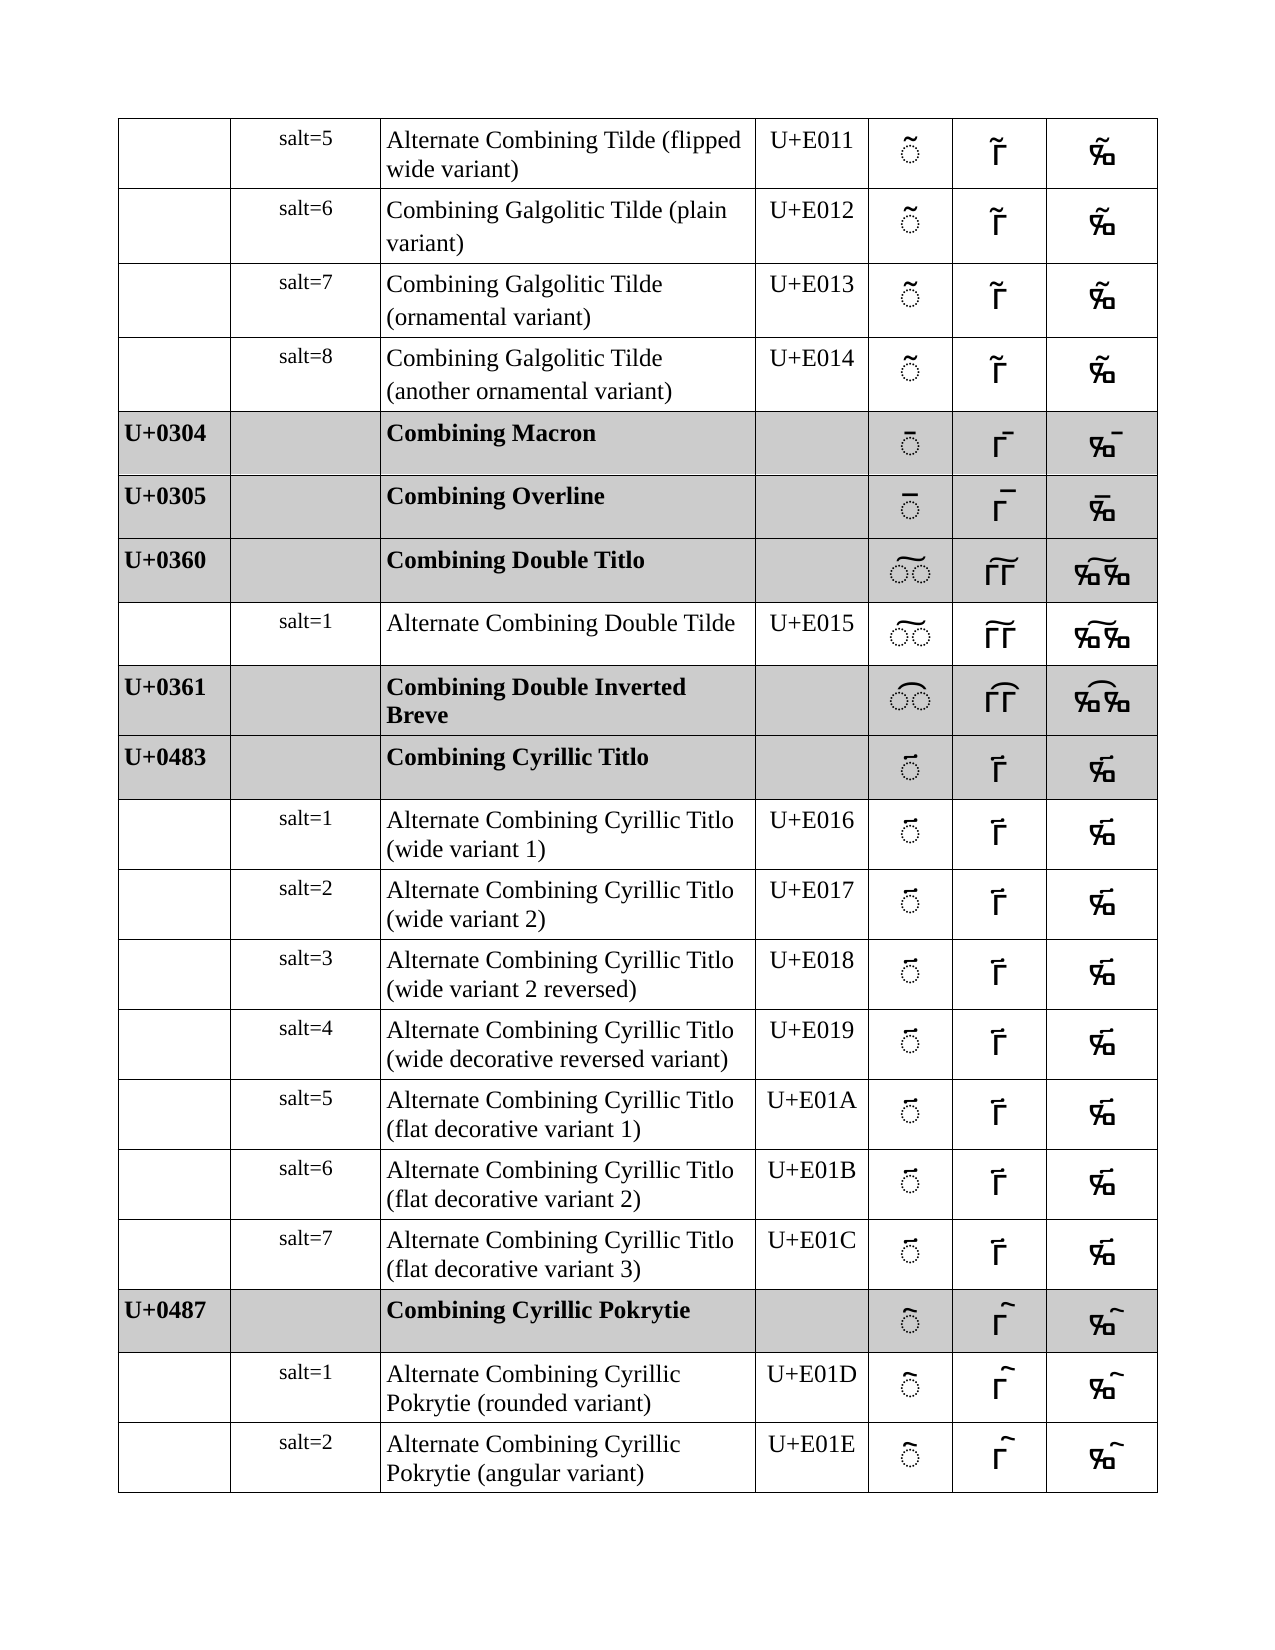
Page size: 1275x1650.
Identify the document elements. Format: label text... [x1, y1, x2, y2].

table_cell г͠г [953, 539, 1046, 602]
table_cell salt=1 [231, 800, 380, 869]
table_cell ◌̃ [869, 338, 952, 411]
table_cell ⰳ͠ⰳ [1047, 539, 1157, 602]
table_cell ◌҇ [869, 1353, 952, 1422]
table_cell Combining Overline [381, 476, 755, 538]
table_cell г҇ [953, 1290, 1046, 1352]
table_cell Combining Cyrillic Titlo [381, 736, 755, 799]
table_cell [119, 940, 230, 1009]
table_cell U+E015 [756, 603, 868, 665]
table_cell ⰳ҃ [1047, 1150, 1157, 1219]
table_cell г̃ [953, 189, 1046, 262]
table_cell ⰳ҃ [1047, 940, 1157, 1009]
table_cell U+E012 [756, 189, 868, 262]
table_cell ⰳ͠ⰳ [1047, 603, 1157, 665]
table_cell ⰳ҃ [1047, 1080, 1157, 1149]
table_cell Alternate Combining Cyrillic Titlo (flat decorative variant 1) [381, 1080, 755, 1149]
table_cell U+0487 [119, 1290, 230, 1352]
table_cell ◌͠◌ [869, 603, 952, 665]
table_cell [119, 1080, 230, 1149]
table_cell U+E01E [756, 1423, 868, 1492]
table_cell ⰳ҃ [1047, 870, 1157, 939]
table_cell г҃ [953, 736, 1046, 799]
table_cell ◌͡◌ [869, 666, 952, 735]
table_cell ⰳ҃ [1047, 1220, 1157, 1289]
table_cell U+E017 [756, 870, 868, 939]
table_cell Combining Macron [381, 412, 755, 474]
table_cell г̃ [953, 119, 1046, 188]
table_cell г҃ [953, 1080, 1046, 1149]
table_cell ⰳ҇ [1047, 1353, 1157, 1422]
table_cell Combining Galgolitic Tilde (plain variant) [381, 189, 755, 262]
table_cell ⰳ̅ [1047, 476, 1157, 538]
table_cell U+E018 [756, 940, 868, 1009]
table_cell ◌҃ [869, 870, 952, 939]
table_cell г҇ [953, 1423, 1046, 1492]
table_cell [756, 736, 868, 799]
table_cell [119, 1010, 230, 1079]
table_cell ◌҇ [869, 1423, 952, 1492]
table_cell [231, 476, 380, 538]
table_cell [119, 1423, 230, 1492]
table_cell Alternate Combining Cyrillic Titlo (flat decorative variant 2) [381, 1150, 755, 1219]
table_cell г̃ [953, 338, 1046, 411]
table_cell [756, 666, 868, 735]
table_cell г҃ [953, 1220, 1046, 1289]
table_cell U+0361 [119, 666, 230, 735]
table_cell Combining Double Inverted Breve [381, 666, 755, 735]
table_cell U+E01A [756, 1080, 868, 1149]
table_cell Alternate Combining Double Tilde [381, 603, 755, 665]
table_cell Alternate Combining Cyrillic Pokrytie (rounded variant) [381, 1353, 755, 1422]
table_cell Alternate Combining Cyrillic Titlo (wide variant 1) [381, 800, 755, 869]
table_cell salt=6 [231, 189, 380, 262]
table_cell ◌҇ [869, 1290, 952, 1352]
table_cell ◌̃ [869, 119, 952, 188]
table_cell Combining Cyrillic Pokrytie [381, 1290, 755, 1352]
table_cell U+E016 [756, 800, 868, 869]
table_cell ⰳ҇ [1047, 1290, 1157, 1352]
table_cell [756, 476, 868, 538]
table_cell [119, 1220, 230, 1289]
table_cell ◌͠◌ [869, 539, 952, 602]
table_cell U+E019 [756, 1010, 868, 1079]
table_cell Alternate Combining Cyrillic Titlo (wide variant 2) [381, 870, 755, 939]
table_cell г҃ [953, 870, 1046, 939]
table_cell ◌҃ [869, 1150, 952, 1219]
table_cell U+0483 [119, 736, 230, 799]
table_cell ⰳ̃ [1047, 264, 1157, 337]
table_cell [119, 264, 230, 337]
table_cell U+0304 [119, 412, 230, 474]
table_cell Alternate Combining Cyrillic Titlo (flat decorative variant 3) [381, 1220, 755, 1289]
table_cell [119, 338, 230, 411]
table_cell salt=3 [231, 940, 380, 1009]
table_cell ◌҃ [869, 1220, 952, 1289]
table_cell Combining Double Titlo [381, 539, 755, 602]
table_cell г҃ [953, 1010, 1046, 1079]
table_cell ◌̃ [869, 264, 952, 337]
table_cell salt=1 [231, 1353, 380, 1422]
table_cell salt=5 [231, 1080, 380, 1149]
table_cell salt=6 [231, 1150, 380, 1219]
table_cell U+E013 [756, 264, 868, 337]
table_cell [119, 800, 230, 869]
table_cell [231, 736, 380, 799]
table_cell [231, 539, 380, 602]
table_cell U+E01D [756, 1353, 868, 1422]
table_cell [756, 412, 868, 474]
table_cell Combining Galgolitic Tilde (another ornamental variant) [381, 338, 755, 411]
table_cell Alternate Combining Tilde (flipped wide variant) [381, 119, 755, 188]
table_cell [119, 870, 230, 939]
table_cell salt=2 [231, 870, 380, 939]
table_cell ◌̃ [869, 189, 952, 262]
table_cell salt=5 [231, 119, 380, 188]
table_cell [119, 189, 230, 262]
table_cell salt=7 [231, 264, 380, 337]
table_cell Combining Galgolitic Tilde (ornamental variant) [381, 264, 755, 337]
table_cell U+E014 [756, 338, 868, 411]
table_cell salt=8 [231, 338, 380, 411]
table_cell [756, 1290, 868, 1352]
table_cell U+E01C [756, 1220, 868, 1289]
table_cell [231, 666, 380, 735]
table_cell ◌҃ [869, 736, 952, 799]
table_cell ◌҃ [869, 1080, 952, 1149]
table_cell ◌҃ [869, 800, 952, 869]
table_cell Alternate Combining Cyrillic Pokrytie (angular variant) [381, 1423, 755, 1492]
table_cell г͡г [953, 666, 1046, 735]
table_cell ⰳ̃ [1047, 189, 1157, 262]
table_cell salt=1 [231, 603, 380, 665]
table_cell [231, 412, 380, 474]
table_cell U+0360 [119, 539, 230, 602]
table_cell г̅ [953, 476, 1046, 538]
table_cell [231, 1290, 380, 1352]
table_cell salt=4 [231, 1010, 380, 1079]
table_cell Alternate Combining Cyrillic Titlo (wide decorative reversed variant) [381, 1010, 755, 1079]
table_cell ⰳ̃ [1047, 119, 1157, 188]
table_cell ⰳ͡ⰳ [1047, 666, 1157, 735]
table_cell U+0305 [119, 476, 230, 538]
table_cell г҇ [953, 1353, 1046, 1422]
table_cell [119, 119, 230, 188]
table_cell г҃ [953, 940, 1046, 1009]
table_cell ⰳ҃ [1047, 1010, 1157, 1079]
table_cell г҃ [953, 1150, 1046, 1219]
table_cell ⰳ҇ [1047, 1423, 1157, 1492]
table_cell ⰳ҃ [1047, 736, 1157, 799]
table_cell ⰳ̄ [1047, 412, 1157, 474]
table_cell U+E011 [756, 119, 868, 188]
table_cell ⰳ̃ [1047, 338, 1157, 411]
table_cell ◌҃ [869, 940, 952, 1009]
table_cell U+E01B [756, 1150, 868, 1219]
table_cell Alternate Combining Cyrillic Titlo (wide variant 2 reversed) [381, 940, 755, 1009]
table_cell salt=7 [231, 1220, 380, 1289]
table_cell [756, 539, 868, 602]
table_cell ◌̅ [869, 476, 952, 538]
table_cell ◌̄ [869, 412, 952, 474]
table_cell [119, 603, 230, 665]
table_cell salt=2 [231, 1423, 380, 1492]
table_cell г̃ [953, 264, 1046, 337]
table_cell г̄ [953, 412, 1046, 474]
table_cell ⰳ҃ [1047, 800, 1157, 869]
table_cell г͠г [953, 603, 1046, 665]
table_cell [119, 1150, 230, 1219]
table_cell ◌҃ [869, 1010, 952, 1079]
table_cell г҃ [953, 800, 1046, 869]
table_cell [119, 1353, 230, 1422]
